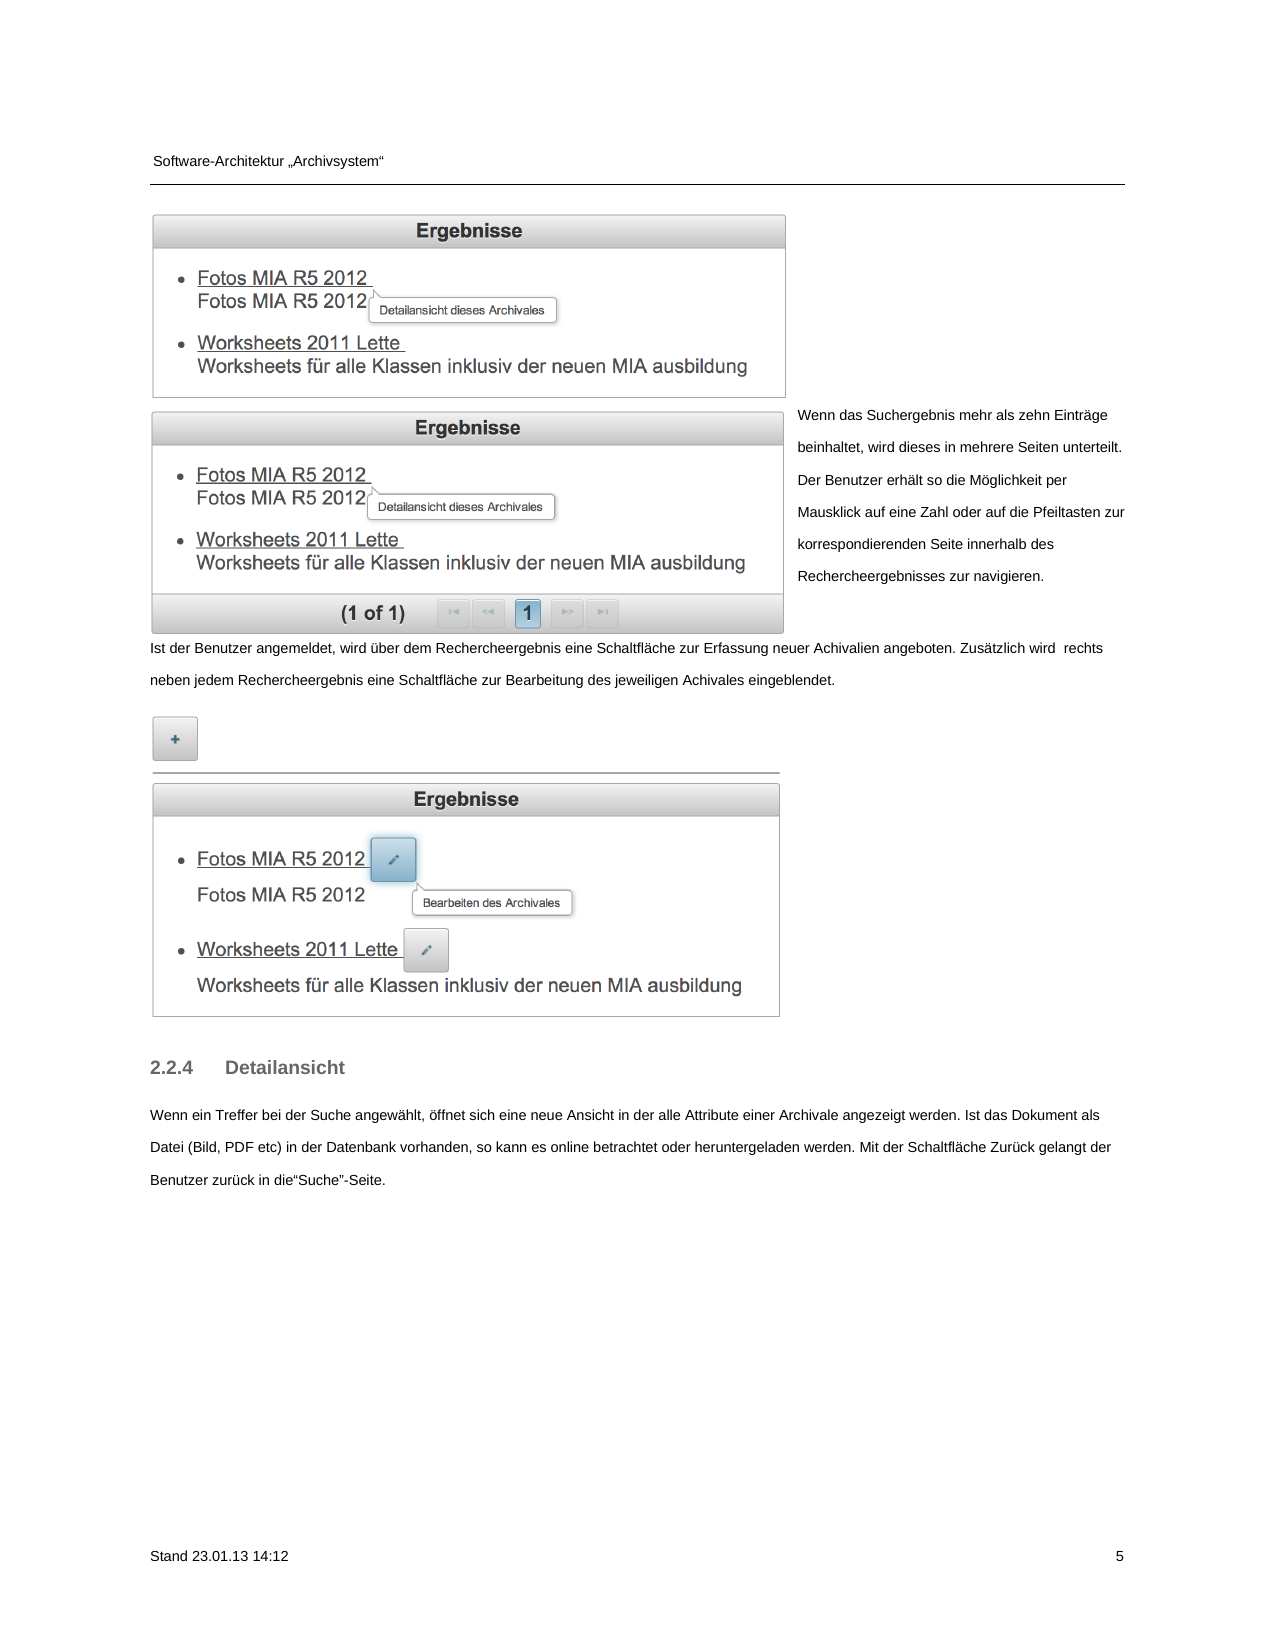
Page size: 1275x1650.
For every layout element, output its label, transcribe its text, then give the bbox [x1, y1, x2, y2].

subtitle Detailansicht [150, 1057, 1125, 1094]
picture [150, 410, 786, 636]
text Ist der Benutzer angemeldet, wird über dem Rechercheergebnis eine Schaltfläche zur Erfassung neuer Achivalien angeboten. Zusätzlich wird rechts neben jedem Rechercheergebnis eine Schaltfläche zur Bearbeitung des jeweiligen Achivales eingeblendet. [150, 640, 1125, 700]
picture [150, 715, 782, 1019]
picture [151, 213, 788, 400]
text Wenn das Suchergebnis mehr als zehn Einträge beinhaltet, wird dieses in mehrere Seiten unterteilt. Der Benutzer erhält so die Möglichkeit per Mausklick auf eine Zahl oder auf die Pfeiltasten zur korrespondierenden Seite innerhalb des Rechercheergebnisses zur navigieren. [150, 408, 1125, 636]
text Wenn ein Treffer bei der Suche angewählt, öffnet sich eine neue Ansicht in der alle Attribute einer Archivale angezeigt werden. Ist das Dokument als Datei (Bild, PDF etc) in der Datenbank vorhanden, so kann es online betrachtet oder heruntergeladen werden. Mit der Schaltfläche Zurück gelangt der Benutzer zurück in die“Suche”-Seite. [150, 1108, 1125, 1200]
